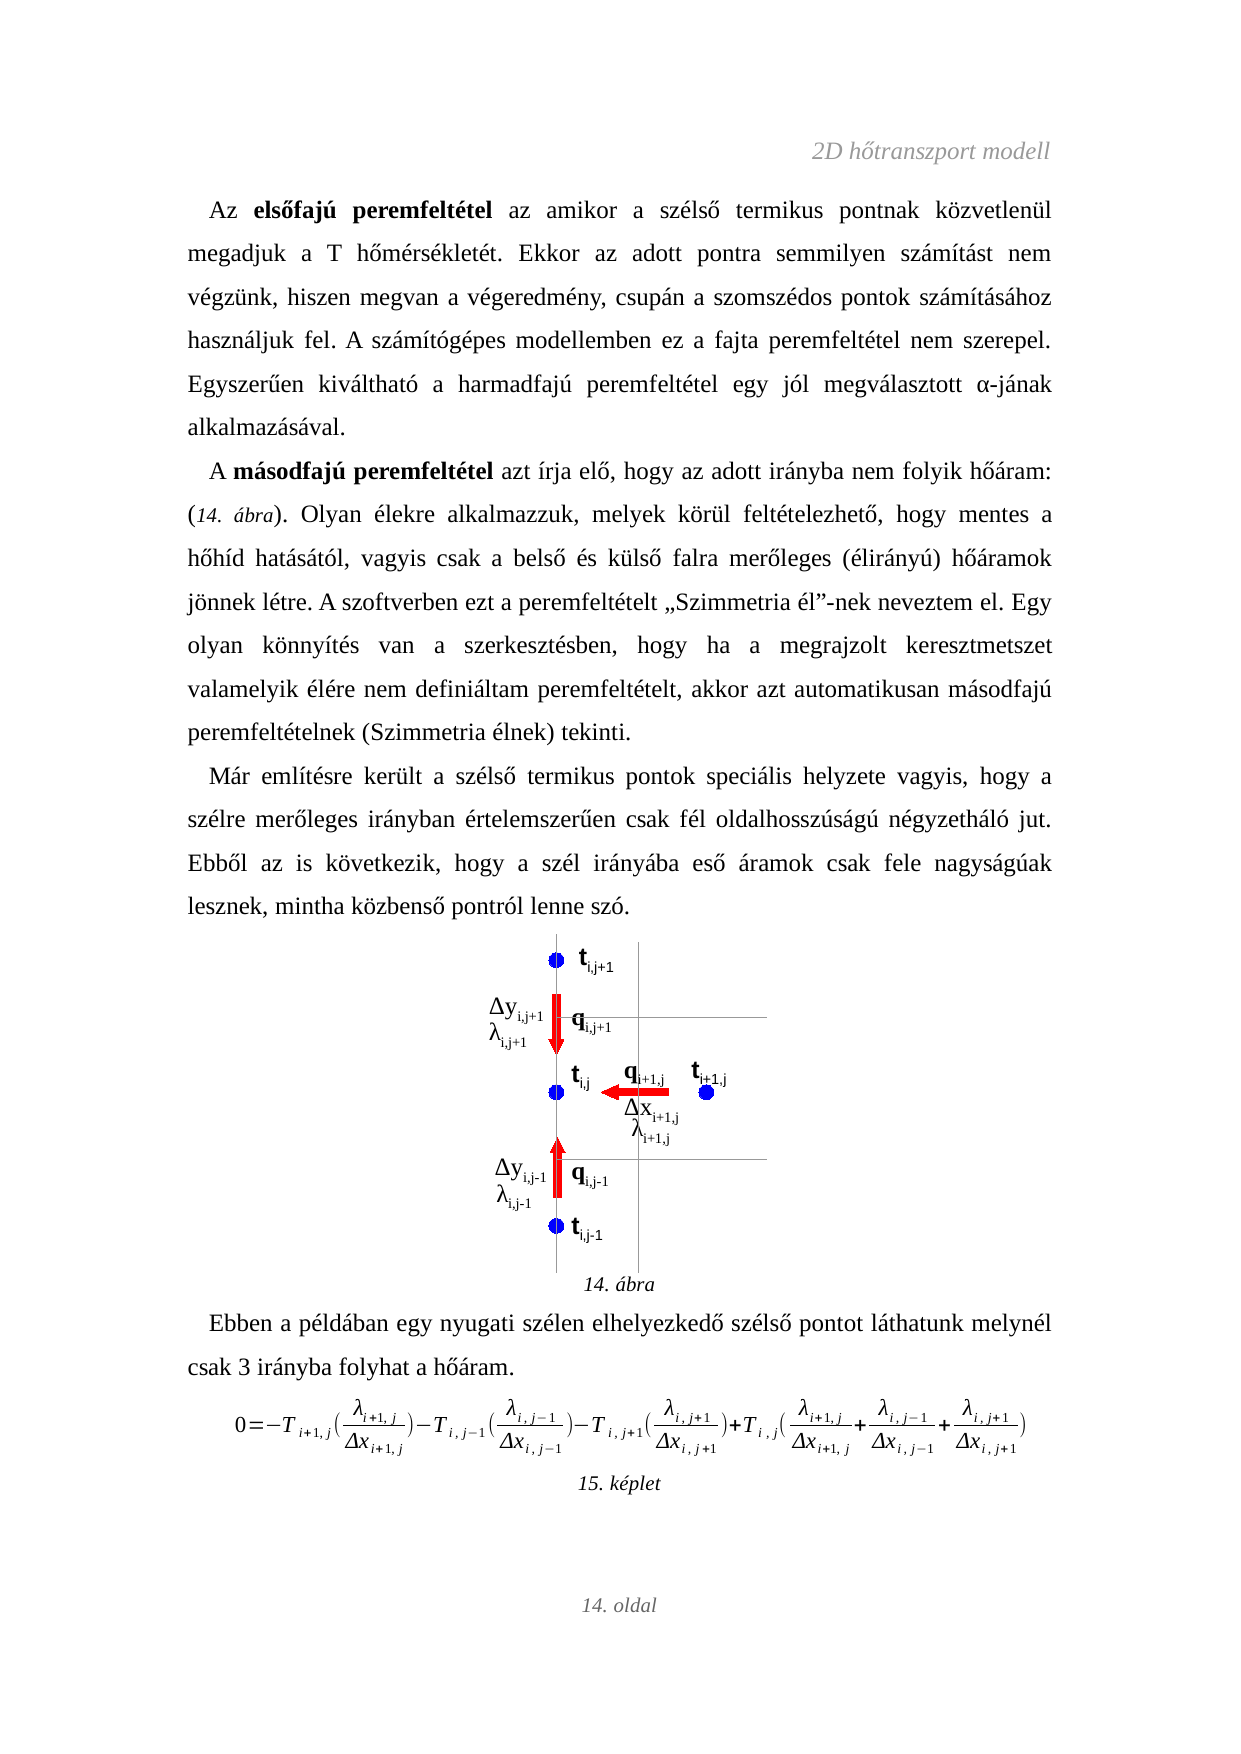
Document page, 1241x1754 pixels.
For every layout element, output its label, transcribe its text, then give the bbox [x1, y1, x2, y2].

text A másodfajú peremfeltétel azt írja elő, hogy az adott irányba nem folyik hőáram: (14. ábra). Olyan élekre alkalmazzuk, melyek körül feltételezhető, hogy mentes a hőhíd hatásától, vagyis csak a belső és külső falra merőleges (élirányú) hőáramok jönnek létre. A szoftverben ezt a peremfeltételt „Szimmetria él”-nek neveztem el. Egy olyan könnyítés van a szerkesztésben, hogy ha a megrajzolt keresztmetszet valamelyik élére nem definiáltam peremfeltételt, akkor azt automatikusan másodfajú peremfeltételnek (Szimmetria élnek) tekinti. [187, 456, 1053, 746]
text Ebben a példában egy nyugati szélen elhelyezkedő szélső pontot láthatunk melynél csak 3 irányba folyhat a hőáram. [187, 1308, 1053, 1381]
text 15. képlet [187, 1471, 1053, 1495]
text Az elsőfajú peremfeltétel az amikor a szélső termikus pontnak közvetlenül megadjuk a T hőmérsékletét. Ekkor az adott pontra semmilyen számítást nem végzünk, hiszen megvan a végeredmény, csupán a szomszédos pontok számításához használjuk fel. A számítógépes modellemben ez a fajta peremfeltétel nem szerepel. Egyszerűen kiváltható a harmadfajú peremfeltétel egy jól megválasztott α-jának alkalmazásával. [187, 194, 1053, 441]
text 14. ábra [187, 1272, 1053, 1296]
text Már említésre került a szélső termikus pontok speciális helyzete vagyis, hogy a szélre merőleges irányban értelemszerűen csak fél oldalhosszúságú négyzetháló jut. Ebből az is következik, hogy a szél irányába eső áramok csak fele nagyságúak lesznek, mintha közbenső pontról lenne szó. [187, 761, 1053, 920]
